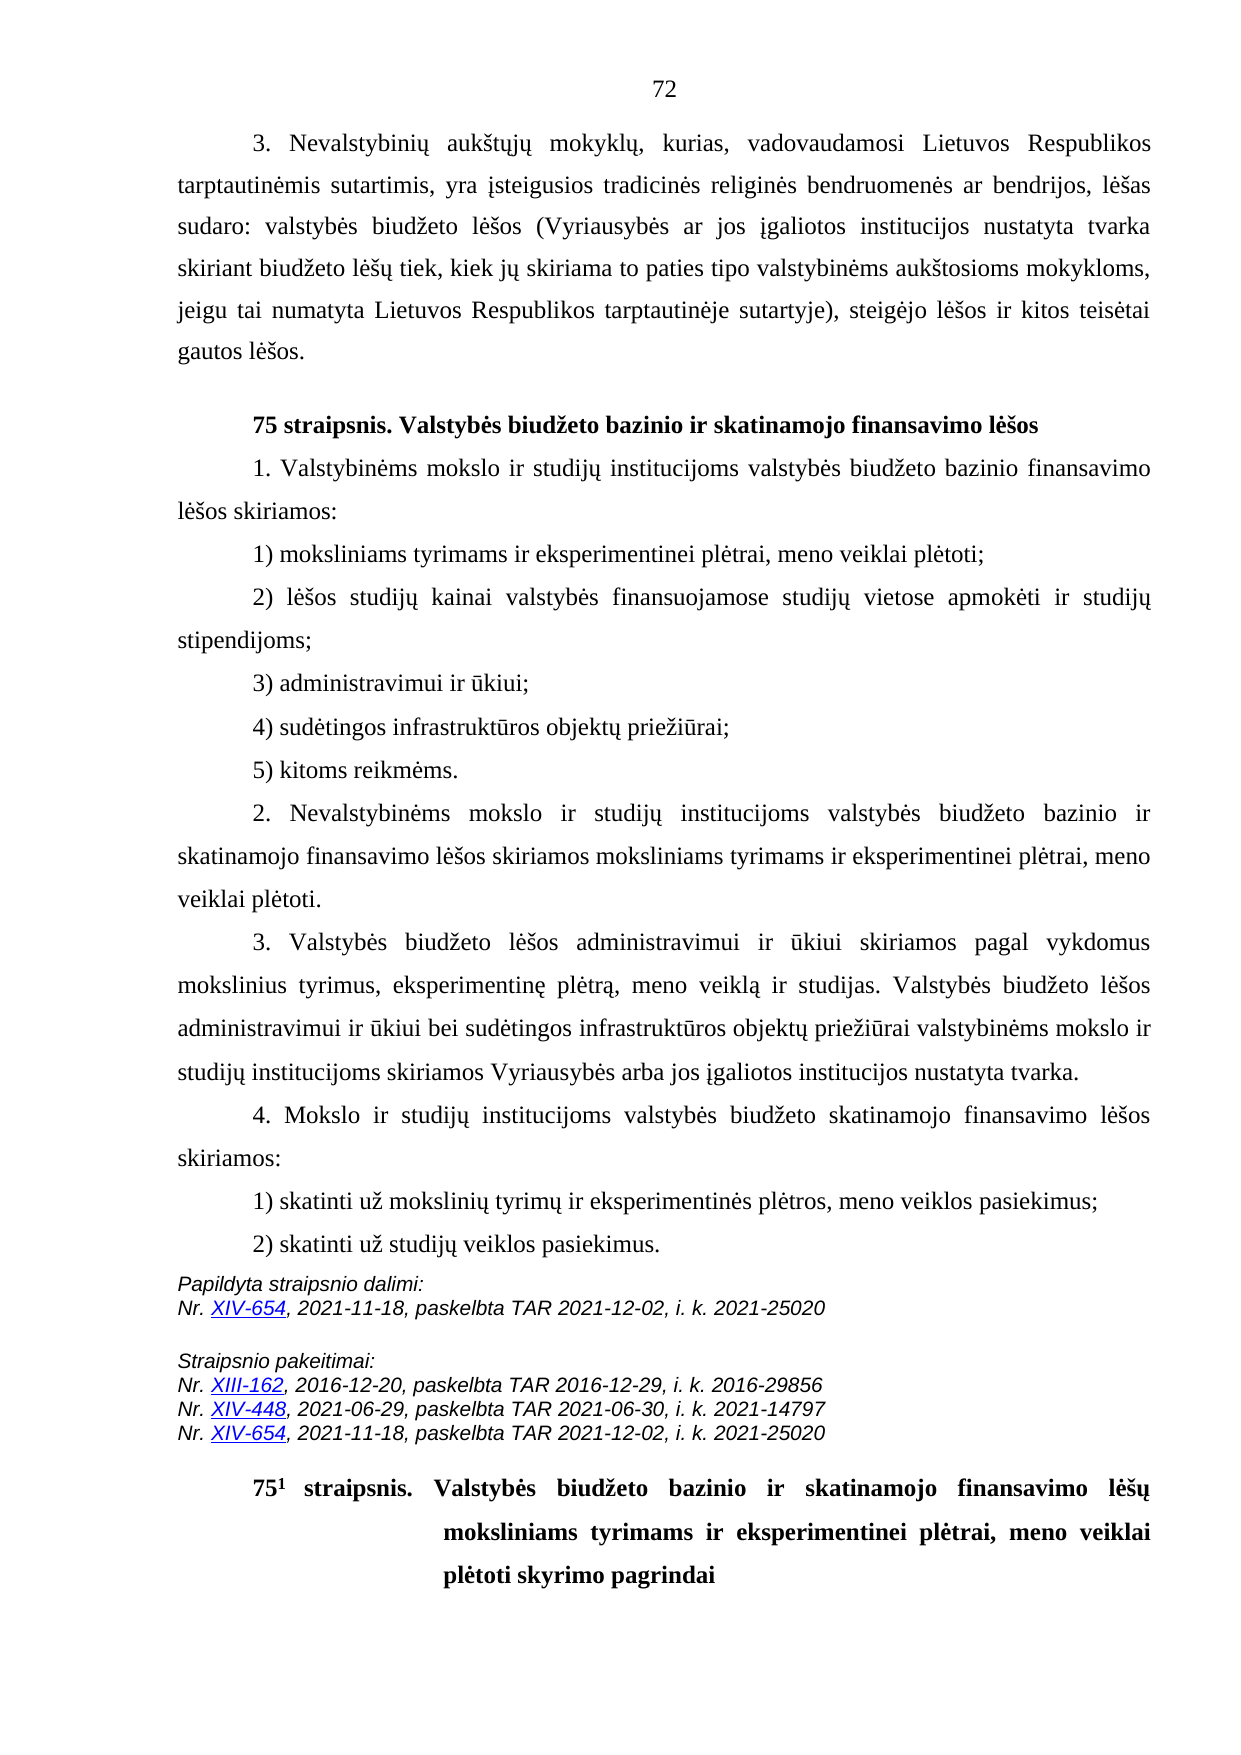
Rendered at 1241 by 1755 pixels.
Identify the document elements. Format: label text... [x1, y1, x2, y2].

text 4. Mokslo ir studijų institucijoms valstybės biudžeto skatinamojo finansavimo lėšos skiriamos: [177, 1100, 1152, 1172]
text Nr. XIV-654, 2021-11-18, paskelbta TAR 2021-12-02, i. k. 2021-25020 [177, 1296, 1152, 1320]
text 75 straipsnis. Valstybės biudžeto bazinio ir skatinamojo finansavimo lėšos [177, 410, 1152, 438]
text Straipsnio pakeitimai: [177, 1349, 1152, 1373]
text 1) moksliniams tyrimams ir eksperimentinei plėtrai, meno veiklai plėtoti; [177, 539, 1152, 568]
text 1. Valstybinėms mokslo ir studijų institucijoms valstybės biudžeto bazinio finansavimo lėšos skiriamos: [177, 453, 1152, 525]
text 2) lėšos studijų kainai valstybės finansuojamose studijų vietose apmokėti ir studijų stipendijoms; [177, 582, 1152, 654]
text 4) sudėtingos infrastruktūros objektų priežiūrai; [177, 712, 1152, 740]
text 1) skatinti už mokslinių tyrimų ir eksperimentinės plėtros, meno veiklos pasiekimus; [177, 1186, 1152, 1215]
text 3. Valstybės biudžeto lėšos administravimui ir ūkiui skiriamos pagal vykdomus mokslinius tyrimus, eksperimentinę plėtrą, meno veiklą ir studijas. Valstybės biudžeto lėšos administravimui ir ūkiui bei sudėtingos infrastruktūros objektų priežiūrai valstybinėms mokslo ir studijų institucijoms skiriamos Vyriausybės arba jos įgaliotos institucijos nustatyta tvarka. [177, 927, 1152, 1085]
text 3) administravimui ir ūkiui; [177, 668, 1152, 697]
text 2. Nevalstybinėms mokslo ir studijų institucijoms valstybės biudžeto bazinio ir skatinamojo finansavimo lėšos skiriamos moksliniams tyrimams ir eksperimentinei plėtrai, meno veiklai plėtoti. [177, 798, 1152, 913]
text 2) skatinti už studijų veiklos pasiekimus. [177, 1229, 1152, 1258]
text Papildyta straipsnio dalimi: [177, 1272, 1152, 1296]
text 3. Nevalstybinių aukštųjų mokyklų, kurias, vadovaudamosi Lietuvos Respublikos tarptautinėmis sutartimis, yra įsteigusios tradicinės religinės bendruomenės ar bendrijos, lėšas sudaro: valstybės biudžeto lėšos (Vyriausybės ar jos įgaliotos institucijos nustatyta tvarka skiriant biudžeto lėšų tiek, kiek jų skiriama to paties tipo valstybinėms aukštosioms mokykloms, jeigu tai numatyta Lietuvos Respublikos tarptautinėje sutartyje), steigėjo lėšos ir kitos teisėtai gautos lėšos. [177, 118, 1152, 368]
text Nr. XIII-162, 2016-12-20, paskelbta TAR 2016-12-29, i. k. 2016-29856 [177, 1373, 1152, 1397]
text 751 straipsnis. Valstybės biudžeto bazinio ir skatinamojo finansavimo lėšų moksliniams tyrimams ir eksperimentinei plėtrai, meno veiklai plėtoti skyrimo pagrindai [252, 1473, 1152, 1588]
text Nr. XIV-654, 2021-11-18, paskelbta TAR 2021-12-02, i. k. 2021-25020 [177, 1421, 1152, 1445]
text Nr. XIV-448, 2021-06-29, paskelbta TAR 2021-06-30, i. k. 2021-14797 [177, 1397, 1152, 1421]
text 5) kitoms reikmėms. [177, 755, 1152, 783]
